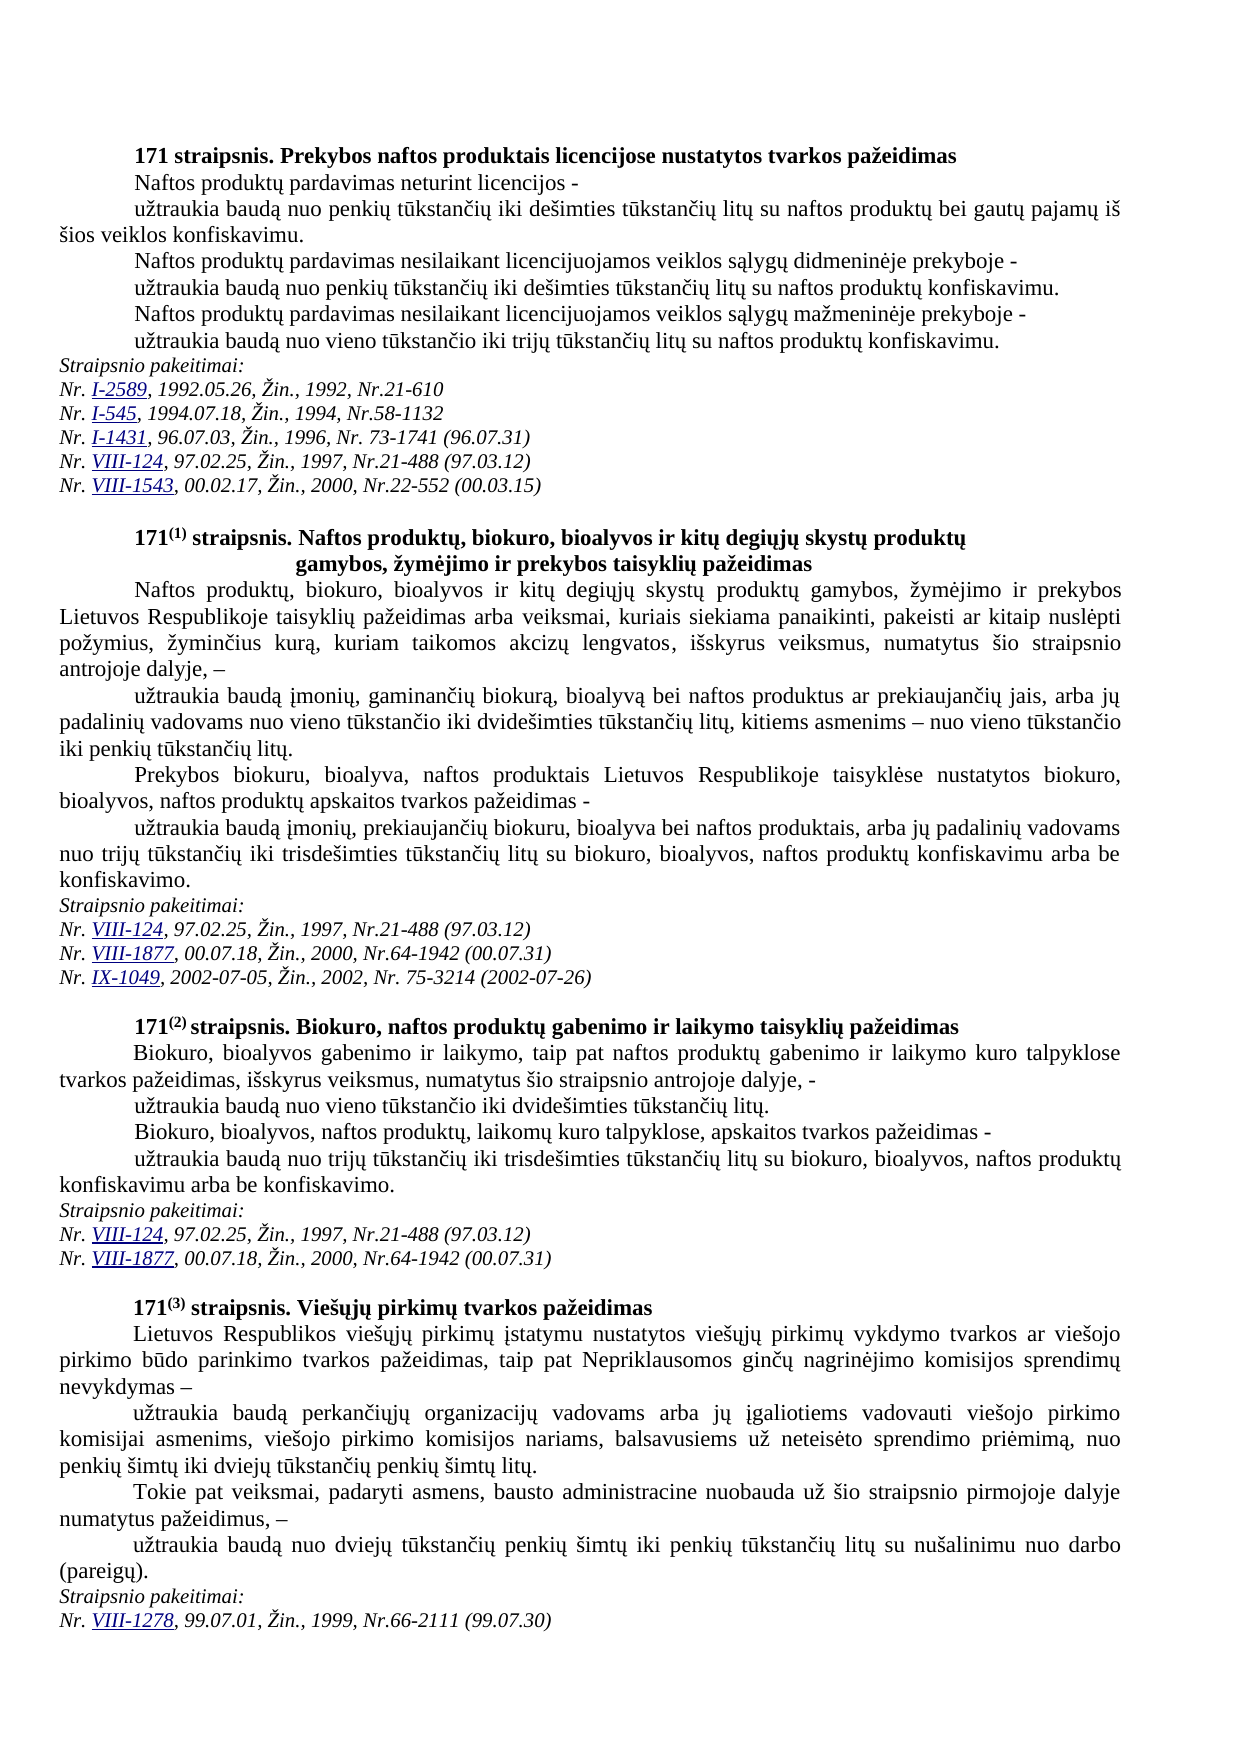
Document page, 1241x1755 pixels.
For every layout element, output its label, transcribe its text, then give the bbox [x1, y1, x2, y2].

text Naftos produktų pardavimas nesilaikant licencijuojamos veiklos sąlygų mažmeninėje prekyboje - [59, 300, 1122, 327]
text Biokuro, bioalyvos gabenimo ir laikymo, taip pat naftos produktų gabenimo ir laikymo kuro talpyklose tvarkos pažeidimas, išskyrus veiksmus, numatytus šio straipsnio antrojoje dalyje, - [59, 1039, 1122, 1092]
text Naftos produktų pardavimas nesilaikant licencijuojamos veiklos sąlygų didmeninėje prekyboje - [59, 248, 1122, 274]
text Nr. VIII-124, 97.02.25, Žin., 1997, Nr.21-488 (97.03.12) [59, 449, 1122, 473]
text užtraukia baudą nuo dviejų tūkstančių penkių šimtų iki penkių tūkstančių litų su nušalinimu nuo darbo (pareigų). [59, 1531, 1122, 1584]
text Straipsnio pakeitimai: [59, 1197, 1122, 1222]
text Straipsnio pakeitimai: [59, 893, 1122, 917]
text Nr. I-545, 1994.07.18, Žin., 1994, Nr.58-1132 [59, 401, 1122, 425]
text Straipsnio pakeitimai: [59, 353, 1122, 377]
text Biokuro, bioalyvos, naftos produktų, laikomų kuro talpyklose, apskaitos tvarkos pažeidimas - [59, 1118, 1122, 1145]
text 171(1) straipsnis. Naftos produktų, biokuro, bioalyvos ir kitų degiųjų skystų produktų [134, 524, 1122, 550]
text užtraukia baudą nuo vieno tūkstančio iki dvidešimties tūkstančių litų. [59, 1092, 1122, 1118]
text 171(2) straipsnis. Biokuro, naftos produktų gabenimo ir laikymo taisyklių pažeidimas [134, 1013, 1122, 1039]
text Nr. VIII-1877, 00.07.18, Žin., 2000, Nr.64-1942 (00.07.31) [59, 941, 1122, 965]
text užtraukia baudą įmonių, prekiaujančių biokuru, bioalyva bei naftos produktais, arba jų padalinių vadovams nuo trijų tūkstančių iki trisdešimties tūkstančių litų su biokuro, bioalyvos, naftos produktų konfiskavimu arba be konfiskavimo. [59, 814, 1122, 893]
text Nr. VIII-1278, 99.07.01, Žin., 1999, Nr.66-2111 (99.07.30) [59, 1608, 1122, 1632]
text 171 straipsnis. Prekybos naftos produktais licencijose nustatytos tvarkos pažeidimas [59, 142, 1122, 168]
text užtraukia baudą nuo vieno tūkstančio iki trijų tūkstančių litų su naftos produktų konfiskavimu. [59, 327, 1122, 353]
text Nr. IX-1049, 2002-07-05, Žin., 2002, Nr. 75-3214 (2002-07-26) [59, 965, 1122, 989]
text Straipsnio pakeitimai: [59, 1584, 1122, 1608]
text užtraukia baudą įmonių, gaminančių biokurą, bioalyvą bei naftos produktus ar prekiaujančių jais, arba jų padalinių vadovams nuo vieno tūkstančio iki dvidešimties tūkstančių litų, kitiems asmenims – nuo vieno tūkstančio iki penkių tūkstančių litų. [59, 682, 1122, 761]
text Tokie pat veiksmai, padaryti asmens, bausto administracine nuobauda už šio straipsnio pirmojoje dalyje numatytus pažeidimus, – [59, 1478, 1122, 1531]
text Nr. VIII-1543, 00.02.17, Žin., 2000, Nr.22-552 (00.03.15) [59, 473, 1122, 497]
text Naftos produktų pardavimas neturint licencijos - [59, 168, 1122, 195]
text užtraukia baudą nuo penkių tūkstančių iki dešimties tūkstančių litų su naftos produktų konfiskavimu. [59, 274, 1122, 300]
text užtraukia baudą perkančiųjų organizacijų vadovams arba jų įgaliotiems vadovauti viešojo pirkimo komisijai asmenims, viešojo pirkimo komisijos nariams, balsavusiems už neteisėto sprendimo priėmimą, nuo penkių šimtų iki dviejų tūkstančių penkių šimtų litų. [59, 1399, 1122, 1478]
text Nr. I-1431, 96.07.03, Žin., 1996, Nr. 73-1741 (96.07.31) [59, 425, 1122, 449]
text Nr. I-2589, 1992.05.26, Žin., 1992, Nr.21-610 [59, 377, 1122, 401]
text užtraukia baudą nuo trijų tūkstančių iki trisdešimties tūkstančių litų su biokuro, bioalyvos, naftos produktų konfiskavimu arba be konfiskavimo. [59, 1145, 1122, 1197]
text Nr. VIII-1877, 00.07.18, Žin., 2000, Nr.64-1942 (00.07.31) [59, 1246, 1122, 1270]
text užtraukia baudą nuo penkių tūkstančių iki dešimties tūkstančių litų su naftos produktų bei gautų pajamų iš šios veiklos konfiskavimu. [59, 195, 1122, 248]
text Nr. VIII-124, 97.02.25, Žin., 1997, Nr.21-488 (97.03.12) [59, 1222, 1122, 1246]
text 171(3) straipsnis. Viešųjų pirkimų tvarkos pažeidimas [59, 1294, 1122, 1320]
text Lietuvos Respublikos viešųjų pirkimų įstatymu nustatytos viešųjų pirkimų vykdymo tvarkos ar viešojo pirkimo būdo parinkimo tvarkos pažeidimas, taip pat Nepriklausomos ginčų nagrinėjimo komisijos sprendimų nevykdymas – [59, 1320, 1122, 1399]
text Nr. VIII-124, 97.02.25, Žin., 1997, Nr.21-488 (97.03.12) [59, 917, 1122, 941]
text gamybos, žymėjimo ir prekybos taisyklių pažeidimas [295, 550, 1122, 576]
text Naftos produktų, biokuro, bioalyvos ir kitų degiųjų skystų produktų gamybos, žymėjimo ir prekybos Lietuvos Respublikoje taisyklių pažeidimas arba veiksmai, kuriais siekiama panaikinti, pakeisti ar kitaip nuslėpti požymius, žyminčius kurą, kuriam taikomos akcizų lengvatos, išskyrus veiksmus, numatytus šio straipsnio antrojoje dalyje, – [59, 576, 1122, 682]
text Prekybos biokuru, bioalyva, naftos produktais Lietuvos Respublikoje taisyklėse nustatytos biokuro, bioalyvos, naftos produktų apskaitos tvarkos pažeidimas - [59, 761, 1122, 814]
